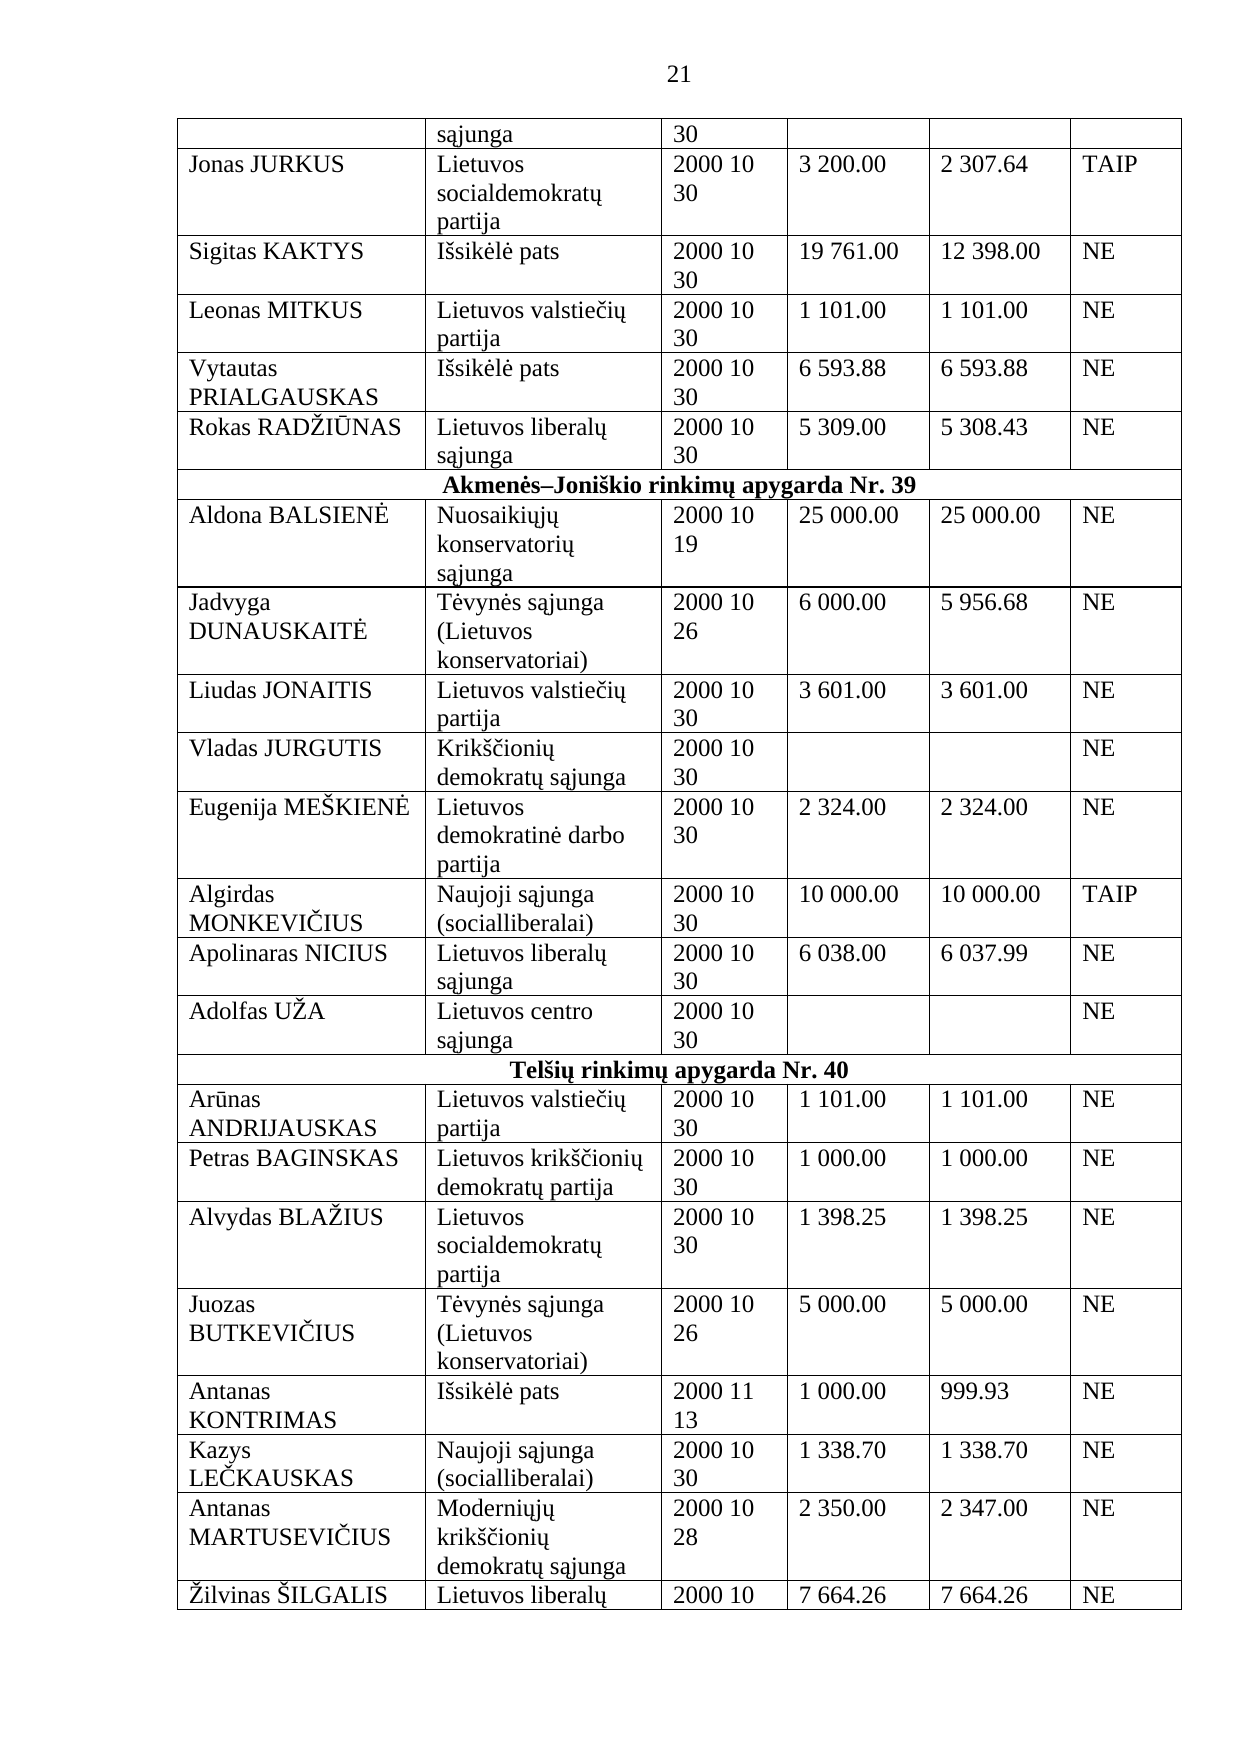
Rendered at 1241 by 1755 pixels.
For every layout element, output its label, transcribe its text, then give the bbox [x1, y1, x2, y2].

table_cell 10 000.00 [930, 879, 1070, 937]
table_cell 1 000.00 [930, 1143, 1070, 1201]
table_cell 1 101.00 [930, 1085, 1070, 1142]
table_cell 1 000.00 [788, 1376, 929, 1434]
table_cell 25 000.00 [788, 500, 929, 586]
table_cell Rokas RADŽIŪNAS [178, 412, 425, 469]
table_cell 2 347.00 [930, 1493, 1070, 1579]
table_cell [930, 119, 1070, 148]
table_cell Jonas JURKUS [178, 149, 425, 235]
table_cell Lietuvos demokratinė darbo partija [426, 792, 661, 878]
table_cell NE [1071, 236, 1181, 294]
table_cell Lietuvos valstiečių partija [426, 675, 661, 732]
table_cell Išsikėlė pats [426, 236, 661, 294]
table_cell Adolfas UŽA [178, 996, 425, 1054]
table_cell 2000 10 26 [662, 588, 787, 674]
table_cell Algirdas MONKEVIČIUS [178, 879, 425, 937]
table_cell NE [1071, 1202, 1181, 1288]
table_cell Lietuvos valstiečių partija [426, 1085, 661, 1142]
table_cell 2000 10 30 [662, 236, 787, 294]
table_cell 2 324.00 [788, 792, 929, 878]
table_cell Sigitas KAKTYS [178, 236, 425, 294]
table_cell Lietuvos liberalų sąjunga [426, 412, 661, 469]
table_cell 5 000.00 [788, 1289, 929, 1375]
table_cell 6 593.88 [930, 353, 1070, 411]
table_cell 2000 10 30 [662, 149, 787, 235]
table_cell NE [1071, 792, 1181, 878]
table_cell Lietuvos socialdemokratų partija [426, 1202, 661, 1288]
table_cell Lietuvos valstiečių partija [426, 295, 661, 352]
table_cell 2000 10 30 [662, 792, 787, 878]
table_cell 2000 10 19 [662, 500, 787, 586]
table_cell Vytautas PRIALGAUSKAS [178, 353, 425, 411]
table_cell [788, 996, 929, 1054]
table_cell [1071, 119, 1181, 148]
table_cell 6 000.00 [788, 588, 929, 674]
table_cell [930, 996, 1070, 1054]
table_cell [788, 119, 929, 148]
table_cell Išsikėlė pats [426, 1376, 661, 1434]
table_cell Lietuvos liberalų [426, 1581, 661, 1609]
table_cell Naujoji sąjunga (socialliberalai) [426, 879, 661, 937]
table_cell NE [1071, 1143, 1181, 1201]
table_cell 2000 10 30 [662, 1435, 787, 1492]
table_cell NE [1071, 588, 1181, 674]
table_cell [788, 733, 929, 791]
table_cell Moderniųjų krikščionių demokratų sąjunga [426, 1493, 661, 1579]
table_cell Vladas JURGUTIS [178, 733, 425, 791]
table_cell NE [1071, 1581, 1181, 1609]
table_cell 5 309.00 [788, 412, 929, 469]
table_cell NE [1071, 1289, 1181, 1375]
table_cell 1 101.00 [788, 1085, 929, 1142]
table_cell sąjunga [426, 119, 661, 148]
table_cell Aldona BALSIENĖ [178, 500, 425, 586]
table_cell 2000 10 30 [662, 1202, 787, 1288]
table_cell 25 000.00 [930, 500, 1070, 586]
table_cell Leonas MITKUS [178, 295, 425, 352]
table_cell Arūnas ANDRIJAUSKAS [178, 1085, 425, 1142]
table_cell 10 000.00 [788, 879, 929, 937]
table_cell Alvydas BLAŽIUS [178, 1202, 425, 1288]
table_cell NE [1071, 500, 1181, 586]
table_cell 2000 10 30 [662, 879, 787, 937]
table_cell 2000 10 30 [662, 353, 787, 411]
table_cell 1 398.25 [930, 1202, 1070, 1288]
table_cell 19 761.00 [788, 236, 929, 294]
table_cell 1 000.00 [788, 1143, 929, 1201]
table_cell TAIP [1071, 879, 1181, 937]
table_cell 3 601.00 [930, 675, 1070, 732]
table_cell 5 000.00 [930, 1289, 1070, 1375]
table_cell 1 101.00 [788, 295, 929, 352]
table_cell 2 307.64 [930, 149, 1070, 235]
table_cell Liudas JONAITIS [178, 675, 425, 732]
table_cell Lietuvos liberalų sąjunga [426, 938, 661, 995]
table_cell NE [1071, 996, 1181, 1054]
table_cell Naujoji sąjunga (socialliberalai) [426, 1435, 661, 1492]
table_cell Išsikėlė pats [426, 353, 661, 411]
table_cell 3 200.00 [788, 149, 929, 235]
table_cell Akmenės–Joniškio rinkimų apygarda Nr. 39 [178, 470, 1181, 499]
table_cell 2000 10 30 [662, 996, 787, 1054]
table_cell 1 338.70 [930, 1435, 1070, 1492]
table_cell 2000 10 30 [662, 675, 787, 732]
table_cell Apolinaras NICIUS [178, 938, 425, 995]
table_cell Telšių rinkimų apygarda Nr. 40 [178, 1055, 1181, 1083]
table_cell 2000 10 30 [662, 1143, 787, 1201]
table_cell 5 308.43 [930, 412, 1070, 469]
table_cell 2000 10 30 [662, 1085, 787, 1142]
table_cell NE [1071, 412, 1181, 469]
table_cell 999.93 [930, 1376, 1070, 1434]
table_cell 2000 10 30 [662, 733, 787, 791]
table_cell 7 664.26 [930, 1581, 1070, 1609]
table_cell 5 956.68 [930, 588, 1070, 674]
table_cell 3 601.00 [788, 675, 929, 732]
table_cell Jadvyga DUNAUSKAITĖ [178, 588, 425, 674]
table_cell Žilvinas ŠILGALIS [178, 1581, 425, 1609]
table_cell 2000 10 30 [662, 938, 787, 995]
table_cell [178, 119, 425, 148]
table_cell NE [1071, 938, 1181, 995]
table_cell Lietuvos krikščionių demokratų partija [426, 1143, 661, 1201]
table_cell 2000 11 13 [662, 1376, 787, 1434]
table_cell Nuosaikiųjų konservatorių sąjunga [426, 500, 661, 586]
table_cell 2000 10 30 [662, 412, 787, 469]
table_cell 6 038.00 [788, 938, 929, 995]
table_cell 1 101.00 [930, 295, 1070, 352]
table_cell [930, 733, 1070, 791]
table_cell 2 324.00 [930, 792, 1070, 878]
table_cell 6 037.99 [930, 938, 1070, 995]
table_cell NE [1071, 733, 1181, 791]
table_cell Kazys LEČKAUSKAS [178, 1435, 425, 1492]
table_cell NE [1071, 1435, 1181, 1492]
table_cell 2000 10 [662, 1581, 787, 1609]
table_cell 12 398.00 [930, 236, 1070, 294]
table_cell 2000 10 26 [662, 1289, 787, 1375]
table_cell 2000 10 30 [662, 295, 787, 352]
table_cell Lietuvos socialdemokratų partija [426, 149, 661, 235]
table_cell NE [1071, 295, 1181, 352]
table_cell 1 398.25 [788, 1202, 929, 1288]
table_cell 2 350.00 [788, 1493, 929, 1579]
table_cell NE [1071, 1493, 1181, 1579]
table_cell Tėvynės sąjunga (Lietuvos konservatoriai) [426, 588, 661, 674]
table_cell Antanas MARTUSEVIČIUS [178, 1493, 425, 1579]
table_cell 2000 10 28 [662, 1493, 787, 1579]
table_cell NE [1071, 1085, 1181, 1142]
table_cell Juozas BUTKEVIČIUS [178, 1289, 425, 1375]
table_cell Petras BAGINSKAS [178, 1143, 425, 1201]
table_cell Krikščionių demokratų sąjunga [426, 733, 661, 791]
table_cell TAIP [1071, 149, 1181, 235]
table_cell Tėvynės sąjunga (Lietuvos konservatoriai) [426, 1289, 661, 1375]
table_cell 7 664.26 [788, 1581, 929, 1609]
table_cell 1 338.70 [788, 1435, 929, 1492]
table_cell 30 [662, 119, 787, 148]
table_cell NE [1071, 675, 1181, 732]
table_cell Eugenija MEŠKIENĖ [178, 792, 425, 878]
table_cell NE [1071, 1376, 1181, 1434]
table_cell Lietuvos centro sąjunga [426, 996, 661, 1054]
table_cell Antanas KONTRIMAS [178, 1376, 425, 1434]
table_cell NE [1071, 353, 1181, 411]
table_cell 6 593.88 [788, 353, 929, 411]
